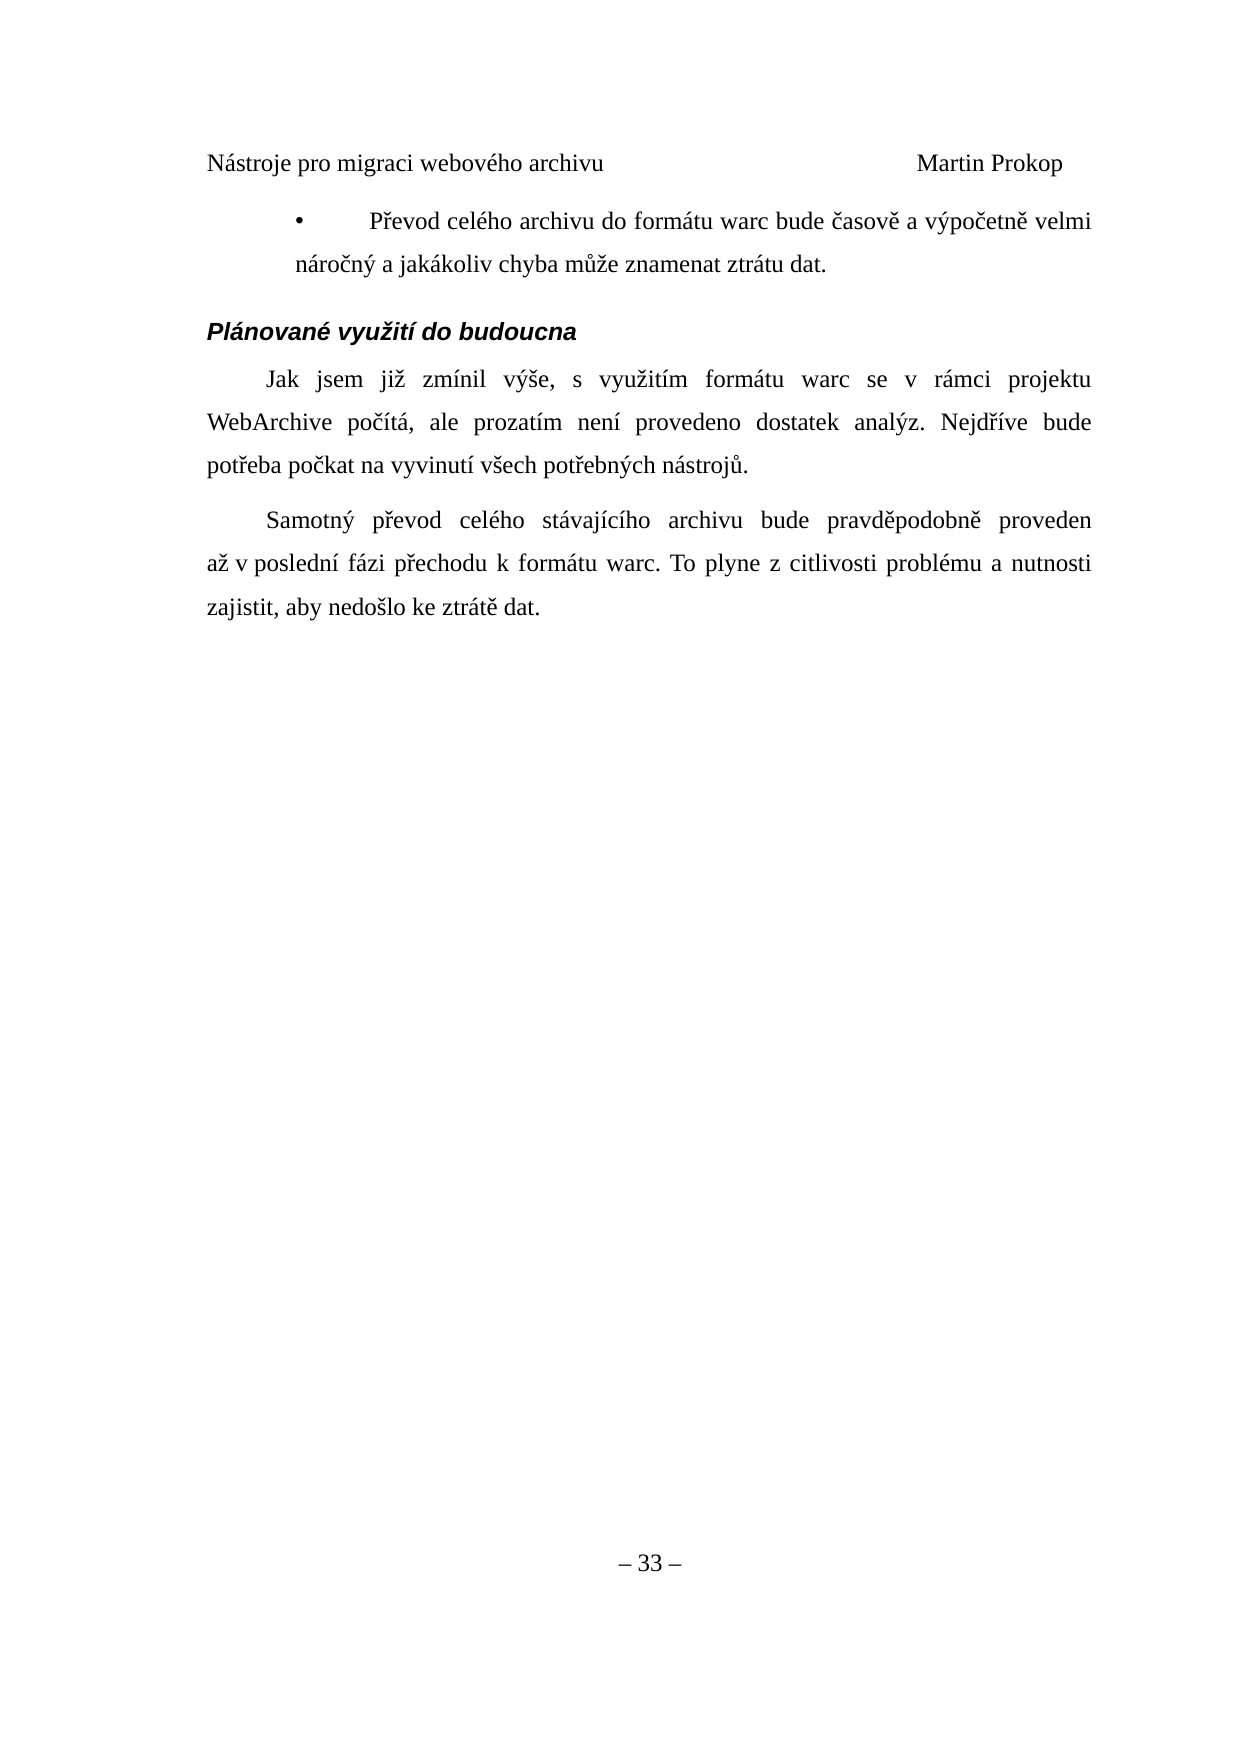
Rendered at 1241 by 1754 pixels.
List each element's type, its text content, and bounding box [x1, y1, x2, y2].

subtitle Plánované využití do budoucna [207, 317, 1093, 346]
text Jak jsem již zmínil výše, s využitím formátu warc se v rámci projektu WebArchive počítá, ale prozatím není provedeno dostatek analýz. Nejdříve bude potřeba počkat na vyvinutí všech potřebných nástrojů. [207, 364, 1093, 479]
text Samotný převod celého stávajícího archivu bude pravděpodobně proveden až v poslední fázi přechodu k formátu warc. To plyne z citlivosti problému a nutnosti zajistit, aby nedošlo ke ztrátě dat. [207, 505, 1093, 620]
list Převod celého archivu do formátu warc bude časově a výpočetně velmi náročný a jakákoliv chyba může znamenat ztrátu dat. [295, 206, 1093, 278]
